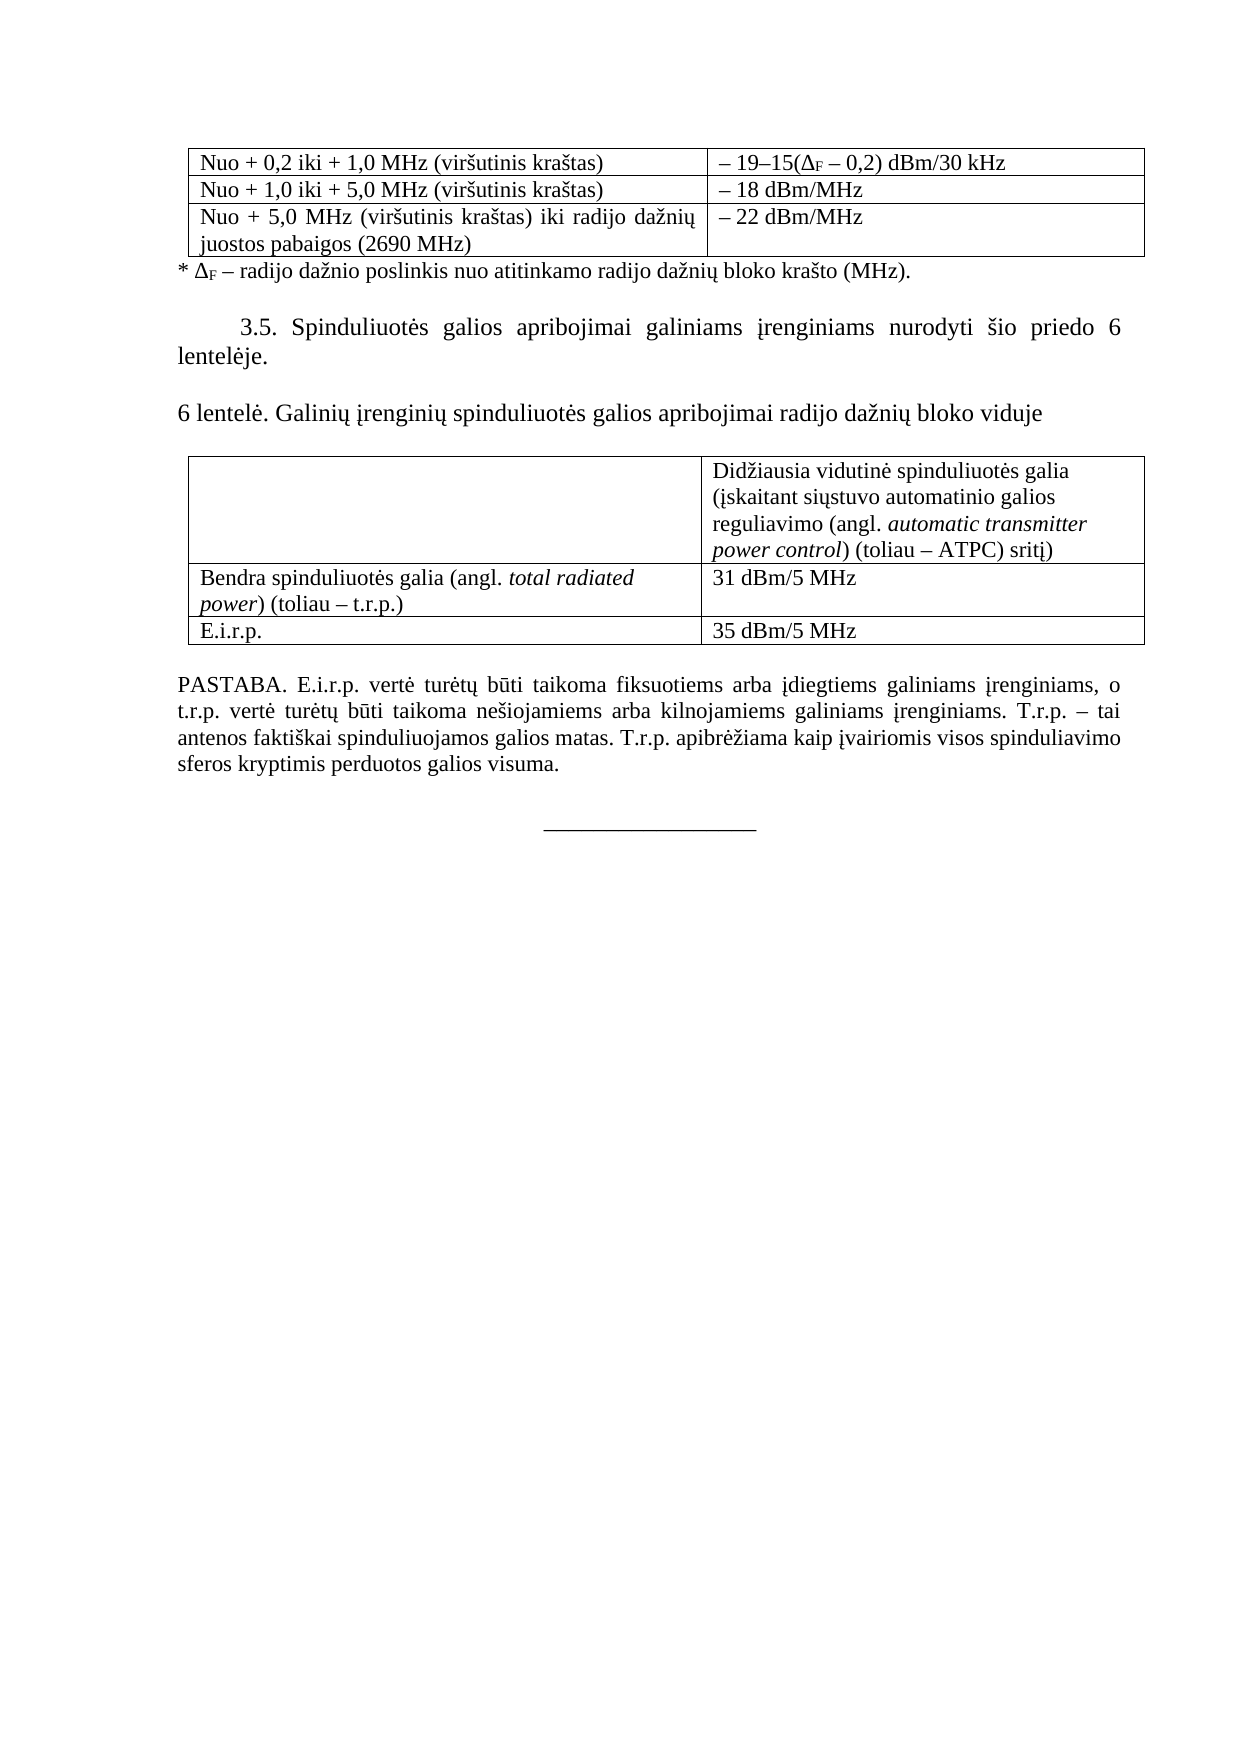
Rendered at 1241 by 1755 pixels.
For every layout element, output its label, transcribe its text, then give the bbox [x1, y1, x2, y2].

text _________________ [177, 805, 1122, 834]
table_cell 31 dBm/5 MHz [702, 564, 1144, 616]
text 6 lentelė. Galinių įrenginių spinduliuotės galios apribojimai radijo dažnių bloko viduje [177, 398, 1122, 427]
table_cell – 19–15(∆F – 0,2) dBm/30 kHz [708, 149, 1144, 175]
table_cell Bendra spinduliuotės galia (angl. total radiated power) (toliau – t.r.p.) [189, 564, 701, 616]
table_cell – 22 dBm/MHz [708, 204, 1144, 256]
table_header Didžiausia vidutinė spinduliuotės galia (įskaitant siųstuvo automatinio galios reguliavimo (angl. automatic transmitter power control) (toliau – ATPC) sritį) [702, 457, 1144, 562]
table_cell – 18 dBm/MHz [708, 176, 1144, 202]
text * ∆F – radijo dažnio poslinkis nuo atitinkamo radijo dažnių bloko krašto (MHz). [177, 257, 1122, 283]
table_cell Nuo + 0,2 iki + 1,0 MHz (viršutinis kraštas) [189, 149, 707, 175]
table_header [189, 457, 701, 562]
table_cell E.i.r.p. [189, 617, 701, 644]
text PASTABA. E.i.r.p. vertė turėtų būti taikoma fiksuotiems arba įdiegtiems galiniams įrenginiams, o t.r.p. vertė turėtų būti taikoma nešiojamiems arba kilnojamiems galiniams įrenginiams. T.r.p. – tai antenos faktiškai spinduliuojamos galios matas. T.r.p. apibrėžiama kaip įvairiomis visos spinduliavimo sferos kryptimis perduotos galios visuma. [177, 671, 1122, 776]
table_cell Nuo + 1,0 iki + 5,0 MHz (viršutinis kraštas) [189, 176, 707, 202]
text 3.5. Spinduliuotės galios apribojimai galiniams įrenginiams nurodyti šio priedo 6 lentelėje. [177, 312, 1122, 370]
table_cell Nuo + 5,0 MHz (viršutinis kraštas) iki radijo dažnių juostos pabaigos (2690 MHz) [189, 204, 707, 256]
table_cell 35 dBm/5 MHz [702, 617, 1144, 644]
